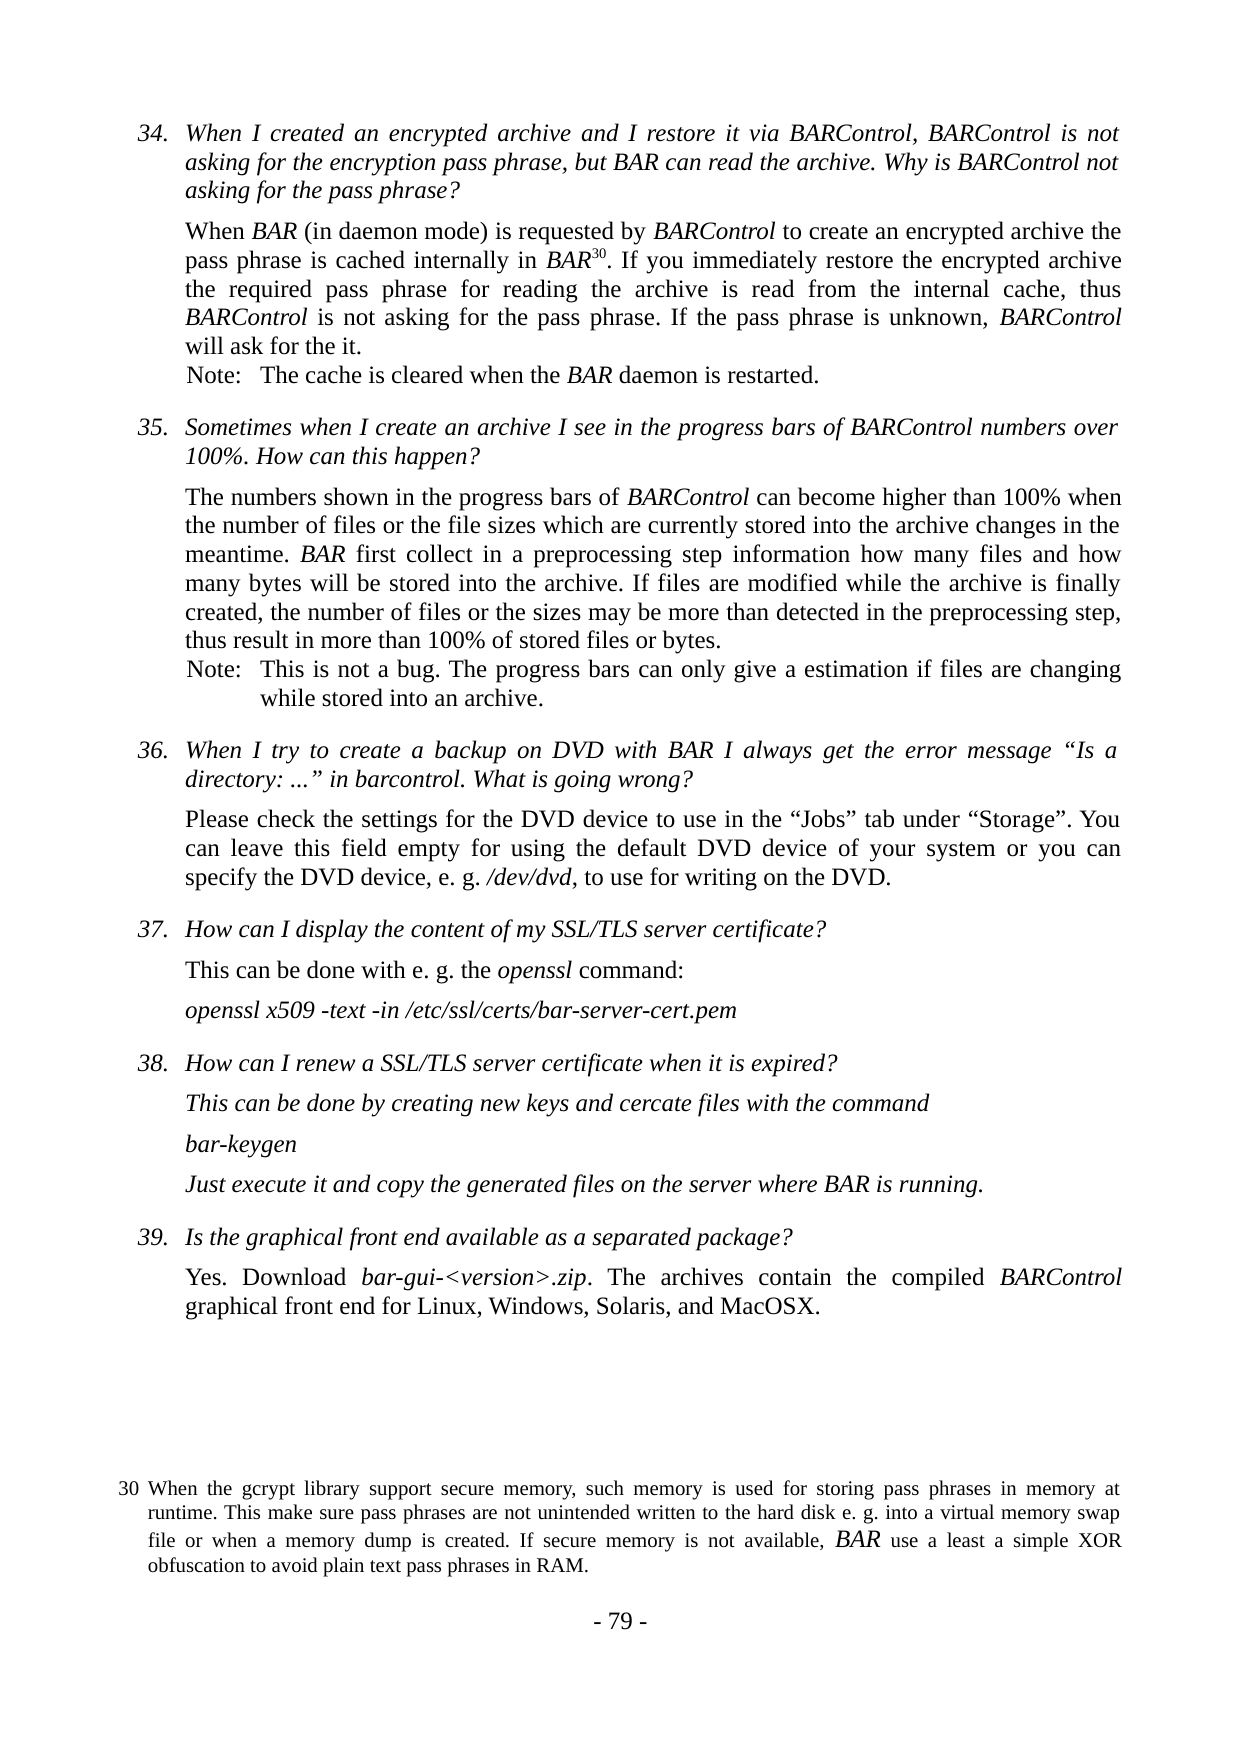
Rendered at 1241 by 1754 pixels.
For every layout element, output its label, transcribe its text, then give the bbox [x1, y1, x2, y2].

list When I created an encrypted archive and I restore it via BARControl, BARControl is not asking for the encryption pass phrase, but BAR can read the archive. Why is BARControl not asking for the pass phrase? [138, 118, 1122, 204]
text This can be done with e. g. the openssl command: [185, 955, 1122, 984]
text Yes. Download bar-gui-<version>.zip. The archives contain the compiled BARControl graphical front end for Linux, Windows, Solaris, and MacOSX. [185, 1262, 1122, 1320]
text Note: The cache is cleared when the BAR daemon is restarted. [186, 360, 1122, 389]
text When the gcrypt library support secure memory, such memory is used for storing pass phrases in memory at runtime. This make sure pass phrases are not unintended written to the hard disk e. g. into a virtual memory swap file or when a memory dump is created. If secure memory is not available, BAR use a least a simple XOR obfuscation to avoid plain text pass phrases in RAM. [118, 1476, 1122, 1577]
list Sometimes when I create an archive I see in the progress bars of BARControl numbers over 100%. How can this happen? [138, 412, 1122, 470]
list How can I renew a SSL/TLS server certificate when it is expired? [138, 1048, 1122, 1077]
text bar-keygen [185, 1129, 1122, 1158]
text Just execute it and copy the generated files on the server where BAR is running. [185, 1169, 1122, 1198]
text Note: This is not a bug. The progress bars can only give a estimation if files are changing while stored into an archive. [186, 654, 1122, 712]
text Please check the settings for the DVD device to use in the “Jobs” tab under “Storage”. You can leave this field empty for using the default DVD device of your system or you can specify the DVD device, e. g. /dev/dvd, to use for writing on the DVD. [185, 804, 1122, 891]
text openssl x509 -text -in /etc/ssl/certs/bar-server-cert.pem [185, 995, 1122, 1024]
list Is the graphical front end available as a separated package? [138, 1222, 1122, 1251]
text When BAR (in daemon mode) is requested by BARControl to create an encrypted archive the pass phrase is cached internally in BAR. If you immediately restore the encrypted archive the required pass phrase for reading the archive is read from the internal cache, thus BARControl is not asking for the pass phrase. If the pass phrase is unknown, BARControl will ask for the it. [185, 216, 1122, 360]
list When I try to create a backup on DVD with BAR I always get the error message “Is a directory: ...” in barcontrol. What is going wrong? [138, 735, 1122, 793]
text This can be done by creating new keys and cercate files with the command [185, 1088, 1122, 1117]
list How can I display the content of my SSL/TLS server certificate? [138, 914, 1122, 943]
text The numbers shown in the progress bars of BARControl can become higher than 100% when the number of files or the file sizes which are currently stored into the archive changes in the meantime. BAR first collect in a preprocessing step information how many files and how many bytes will be stored into the archive. If files are modified while the archive is finally created, the number of files or the sizes may be more than detected in the preprocessing step, thus result in more than 100% of stored files or bytes. [185, 482, 1122, 654]
